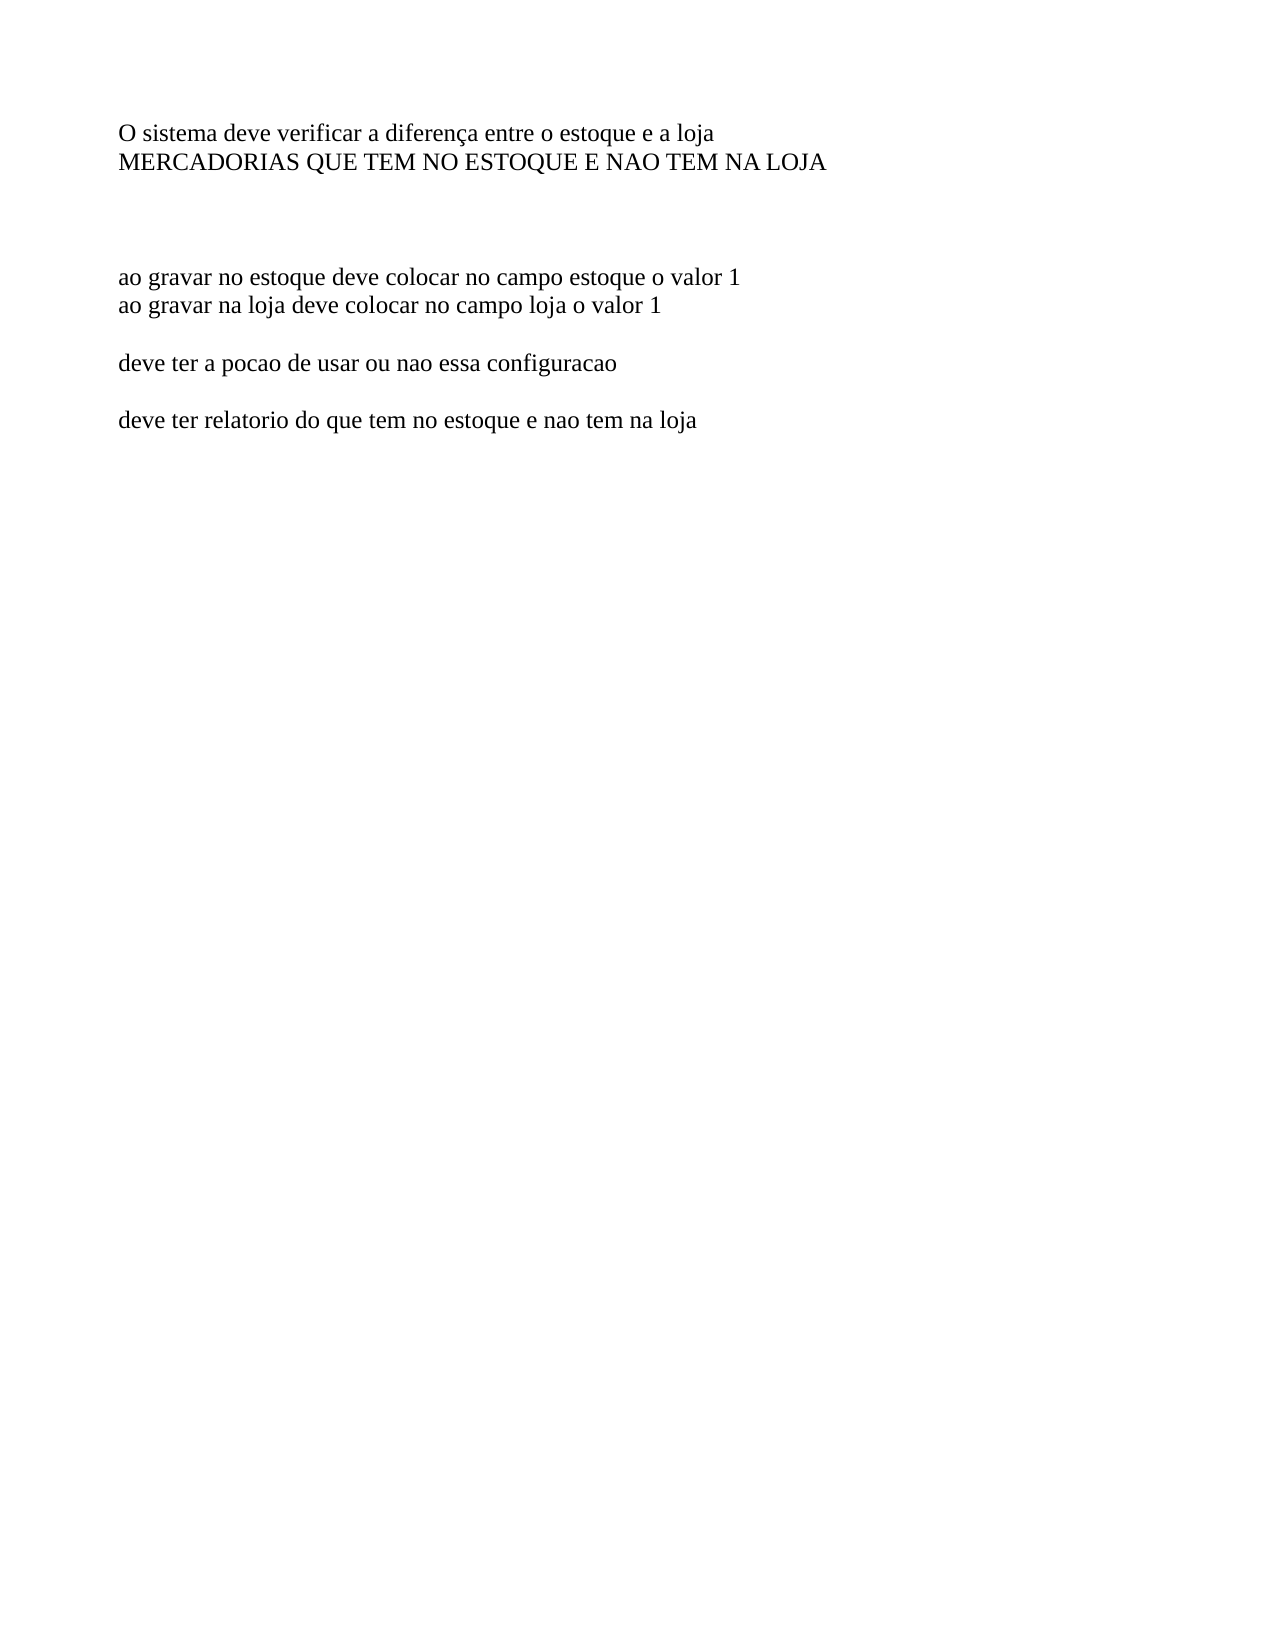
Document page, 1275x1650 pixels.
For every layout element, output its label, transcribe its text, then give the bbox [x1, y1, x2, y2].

text ao gravar no estoque deve colocar no campo estoque o valor 1 [118, 262, 1157, 291]
text deve ter a pocao de usar ou nao essa configuracao [118, 348, 1157, 377]
text ao gravar na loja deve colocar no campo loja o valor 1 [118, 291, 1157, 319]
text O sistema deve verificar a diferença entre o estoque e a loja [118, 118, 1157, 147]
text MERCADORIAS QUE TEM NO ESTOQUE E NAO TEM NA LOJA [118, 147, 1157, 176]
text deve ter relatorio do que tem no estoque e nao tem na loja [118, 406, 1157, 434]
